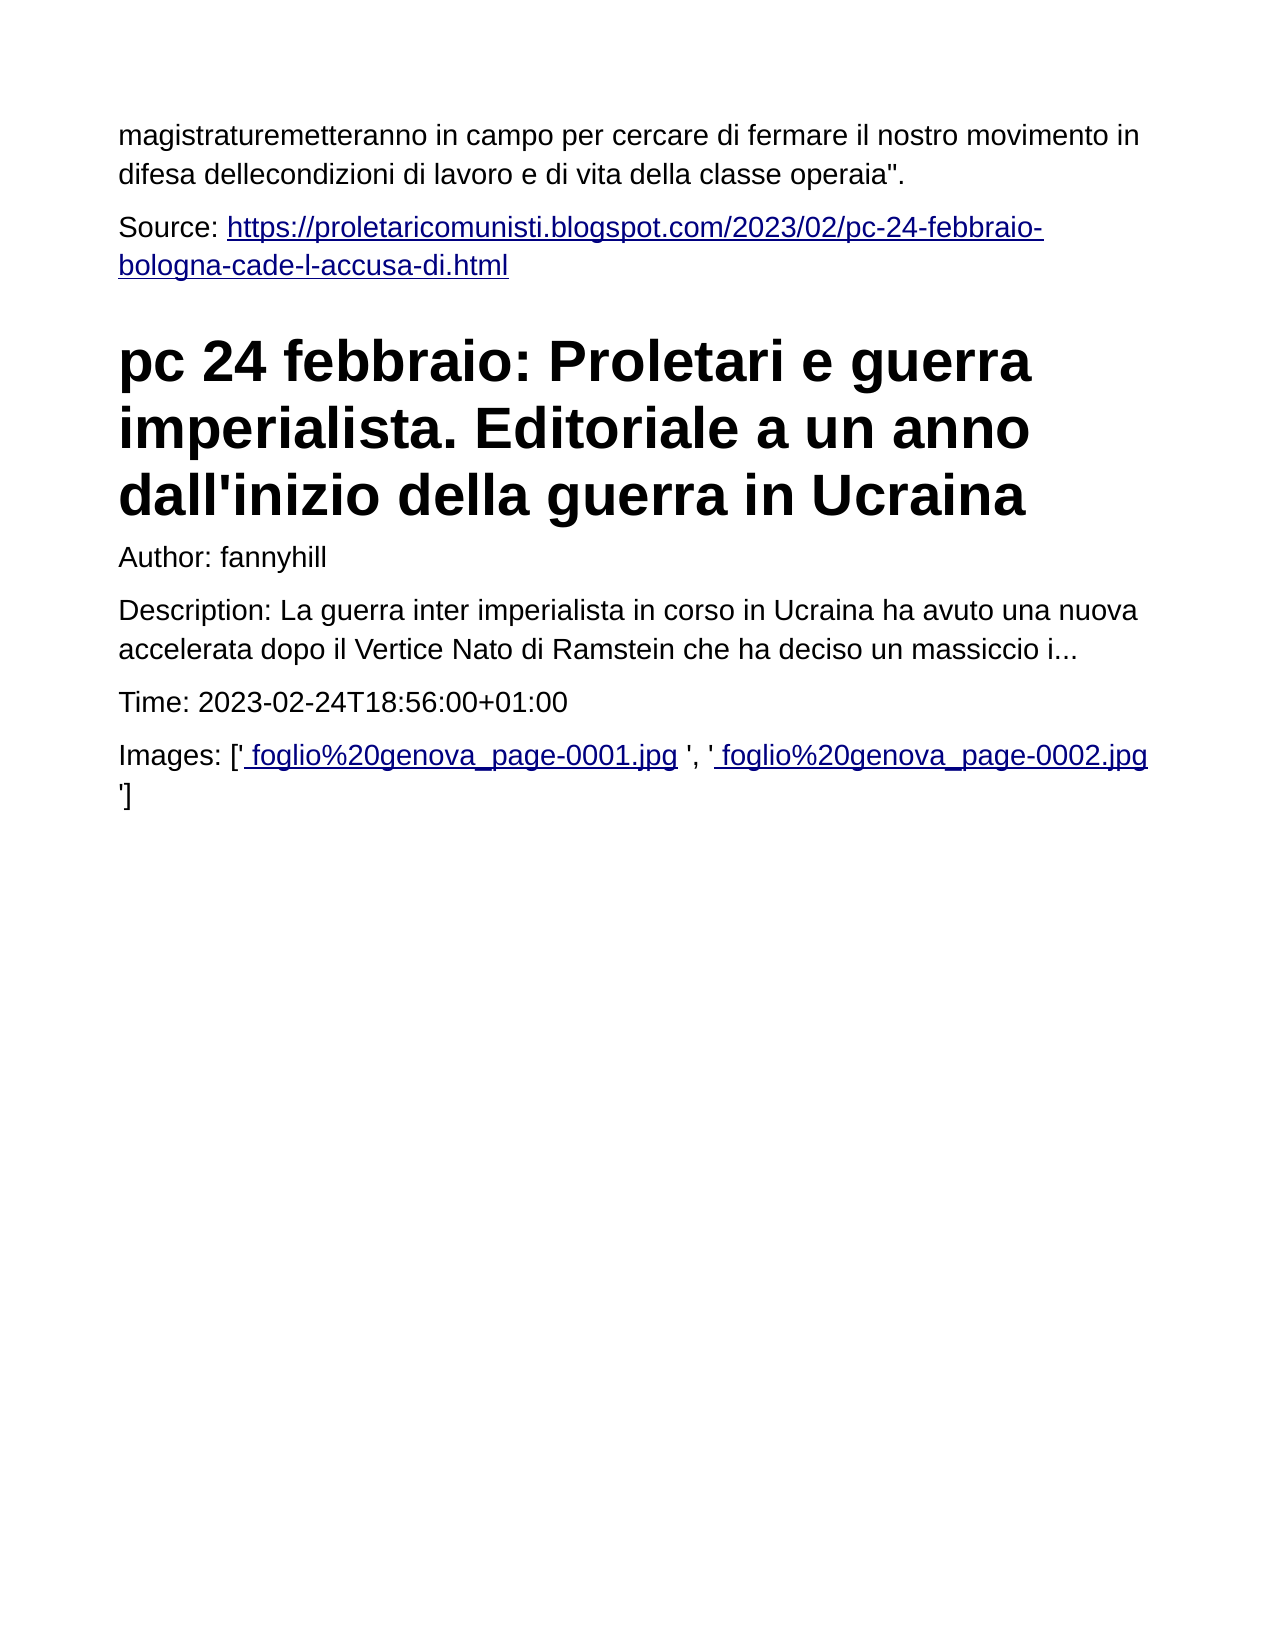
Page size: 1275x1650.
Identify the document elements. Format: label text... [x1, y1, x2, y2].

text Source: https://proletaricomunisti.blogspot.com/2023/02/pc-24-febbraio-bologna-cade-l-accusa-di.html [118, 210, 1157, 282]
text magistraturemetteranno in campo per cercare di fermare il nostro movimento in difesa dellecondizioni di lavoro e di vita della classe operaia". [118, 118, 1157, 190]
text Author: fannyhill [118, 540, 1157, 574]
text Images: [' foglio%20genova_page-0001.jpg ', ' foglio%20genova_page-0002.jpg '] [118, 738, 1157, 810]
text Description: La guerra inter imperialista in corso in Ucraina ha avuto una nuova accelerata dopo il Vertice Nato di Ramstein che ha deciso un massiccio i... [118, 593, 1157, 665]
text Time: 2023-02-24T18:56:00+01:00 [118, 685, 1157, 718]
subtitle pc 24 febbraio: Proletari e guerra imperialista. Editoriale a un anno dall'inizio della guerra in Ucraina [118, 326, 1157, 528]
